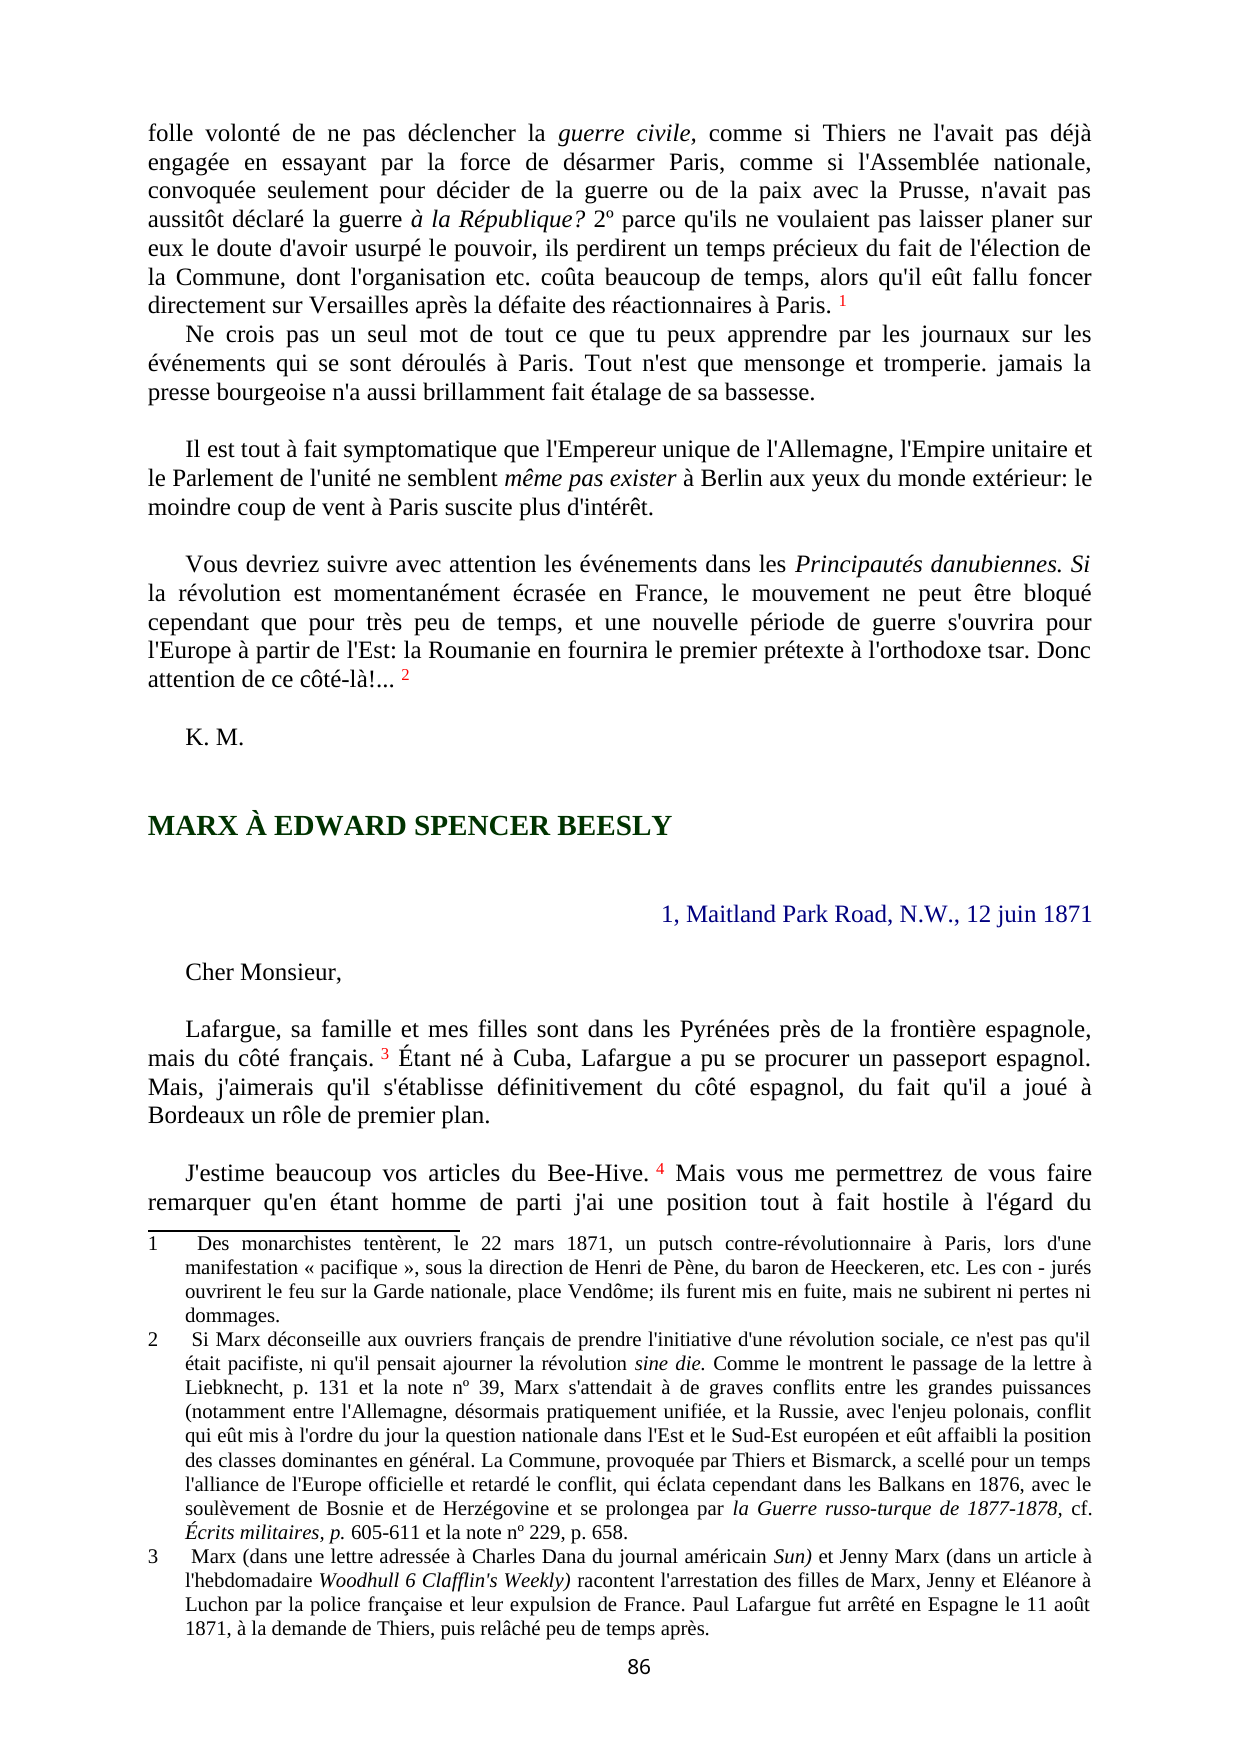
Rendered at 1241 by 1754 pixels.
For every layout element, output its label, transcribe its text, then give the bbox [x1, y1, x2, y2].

text 1, Maitland Park Road, N.W., 12 juin 1871 [148, 899, 1093, 928]
text Ne crois pas un seul mot de tout ce que tu peux apprendre par les journaux sur les événements qui se sont déroulés à Paris. Tout n'est que mensonge et tromperie. jamais la presse bourgeoise n'a aussi brillamment fait étalage de sa bassesse. [148, 319, 1093, 406]
text K. M. [148, 722, 1093, 751]
text MARX À EDWARD SPENCER BEESLY [148, 808, 1093, 842]
text Si Marx déconseille aux ouvriers français de prendre l'initiative d'une révolution sociale, ce n'est pas qu'il était pacifiste, ni qu'il pensait ajourner la révolution sine die. Comme le montrent le passage de la lettre à Liebknecht, p. 131 et la note nº 39, Marx s'attendait à de graves conflits entre les grandes puissances (notamment entre l'Allemagne, désormais pratiquement unifiée, et la Russie, avec l'enjeu polonais, conflit qui eût mis à l'ordre du jour la question nationale dans l'Est et le Sud-Est européen et eût affaibli la position des classes dominantes en général. La Commune, provoquée par Thiers et Bismarck, a scellé pour un temps l'alliance de l'Europe officielle et retardé le conflit, qui éclata cependant dans les Balkans en 1876, avec le soulèvement de Bosnie et de Herzégovine et se prolongea par la Guerre russo-turque de 1877-1878, cf. Écrits militaires, p. 605-611 et la note nº 229, p. 658. [148, 1327, 1093, 1544]
text folle volonté de ne pas déclencher la guerre civile, comme si Thiers ne l'avait pas déjà engagée en essayant par la force de désarmer Paris, comme si l'Assemblée nationale, convoquée seulement pour décider de la guerre ou de la paix avec la Prusse, n'avait pas aussitôt déclaré la guerre à la Répu­blique? 2º parce qu'ils ne voulaient pas laisser planer sur eux le doute d'avoir usurpé le pouvoir, ils perdirent un temps précieux du fait de l'élection de la Commune, dont l'organisation etc. coûta beaucoup de temps, alors qu'il eût fallu foncer directement sur Versailles après la défaite des réactionnaires à Paris. [148, 118, 1093, 319]
text Il est tout à fait symptomatique que l'Empereur unique de l'Allemagne, l'Empire unitaire et le Parlement de l'unité ne semblent même pas exister à Berlin aux yeux du monde extérieur: le moindre coup de vent à Paris suscite plus d'intérêt. [148, 434, 1093, 521]
text Des monarchistes tentèrent, le 22 mars 1871, un putsch contre-révolutionnaire à Paris, lors d'une manifestation « pacifique », sous la direction de Henri de Pène, du baron de Heeckeren, etc. Les con - jurés ouvrirent le feu sur la Garde nationale, place Vendôme; ils furent mis en fuite, mais ne subirent ni pertes ni dommages. [148, 1231, 1093, 1327]
text Vous devriez suivre avec attention les événements dans les Principautés danu­biennes. Si la révolution est momentanément écrasée en France, le mouvement ne peut être bloqué cependant que pour très peu de temps, et une nouvelle période de guerre s'ouvrira pour l'Europe à partir de l'Est: la Roumanie en fournira le premier prétexte à l'orthodoxe tsar. Donc attention de ce côté-là!... [148, 549, 1093, 693]
text Lafargue, sa famille et mes filles sont dans les Pyrénées près de la frontière espagnole, mais du côté français. Étant né à Cuba, Lafargue a pu se procurer un passeport espagnol. Mais, j'aimerais qu'il s'établisse définitivement du côté espagnol, du fait qu'il a joué à Bordeaux un rôle de premier plan. [148, 1014, 1093, 1129]
text Cher Monsieur, [148, 957, 1093, 985]
text Marx (dans une lettre adressée à Charles Dana du journal américain Sun) et Jenny Marx (dans un article à l'hebdomadaire Woodhull 6 Clafflin's Weekly) racontent l'arrestation des filles de Marx, Jenny et Eléanore à Luchon par la police française et leur expulsion de France. Paul Lafargue fut arrêté en Espagne le 11 août 1871, à la demande de Thiers, puis relâché peu de temps après. [148, 1544, 1093, 1640]
text J'estime beaucoup vos articles du Bee-Hive. Mais vous me permettrez de vous faire remarquer qu'en étant homme de parti j'ai une position tout à fait hostile à l'égard du [148, 1158, 1093, 1215]
